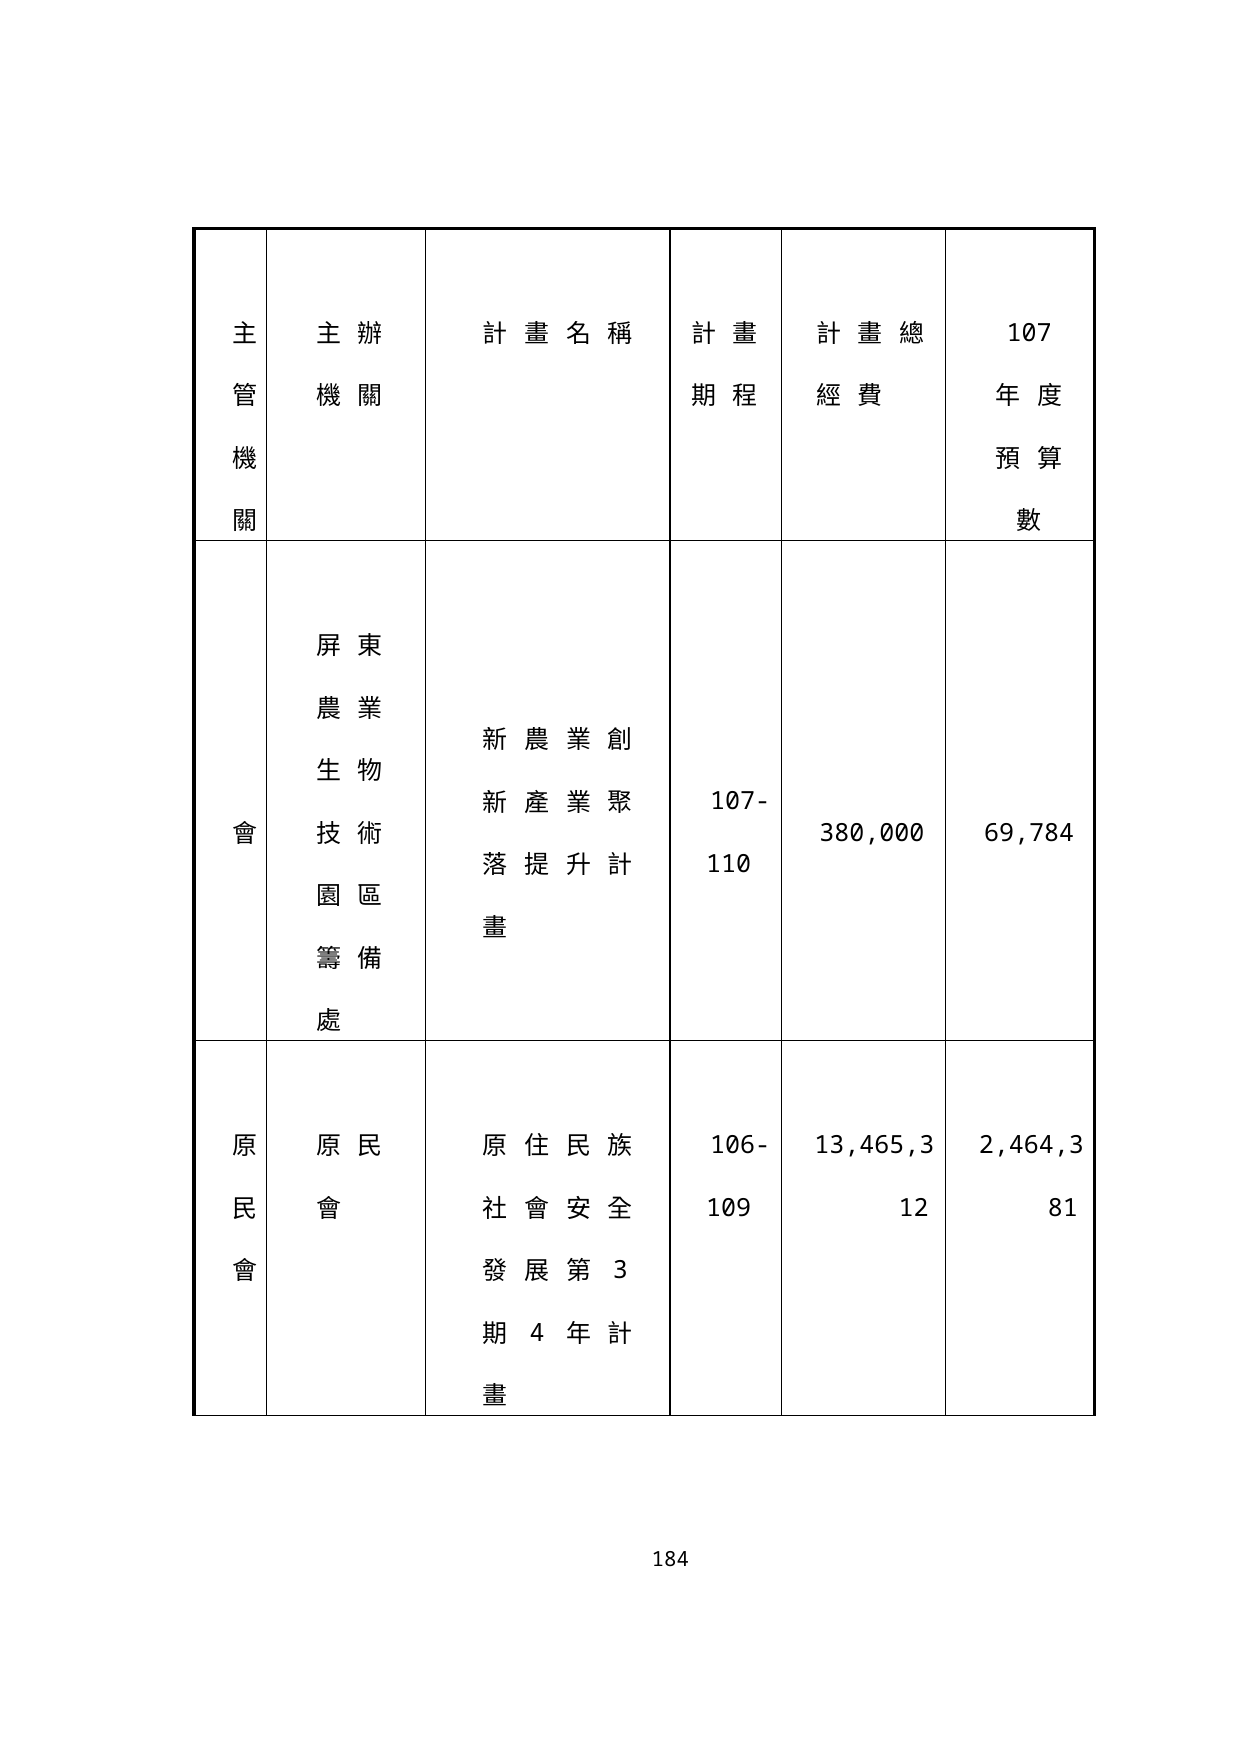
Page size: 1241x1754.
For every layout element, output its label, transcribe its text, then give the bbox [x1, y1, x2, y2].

table_cell 屏東農業生物技術園區籌備處 [267, 541, 425, 1040]
table_cell 新農業創新產業聚落提升計畫 [426, 541, 669, 1040]
table_cell 原民會 [267, 1041, 425, 1415]
table_header 主管機關 [196, 230, 266, 540]
table_cell 380,000 [782, 541, 945, 1040]
table_header 主辦機關 [267, 230, 425, 540]
table_cell 會 [196, 541, 266, 1040]
table_cell 106-109 [671, 1041, 781, 1415]
table_cell 13,465,312 [782, 1041, 945, 1415]
table_cell 原住民族社會安全發展第3期4年計畫 [426, 1041, 669, 1415]
table_header 計畫總經費 [782, 230, 945, 540]
table_cell 原民會 [196, 1041, 266, 1415]
table_header 計畫名稱 [426, 230, 669, 540]
table_cell 2,464,381 [946, 1041, 1093, 1415]
table_header 計畫期程 [671, 230, 781, 540]
table_cell 107-110 [671, 541, 781, 1040]
table_header 107年度預算數 [946, 230, 1093, 540]
table_cell 69,784 [946, 541, 1093, 1040]
